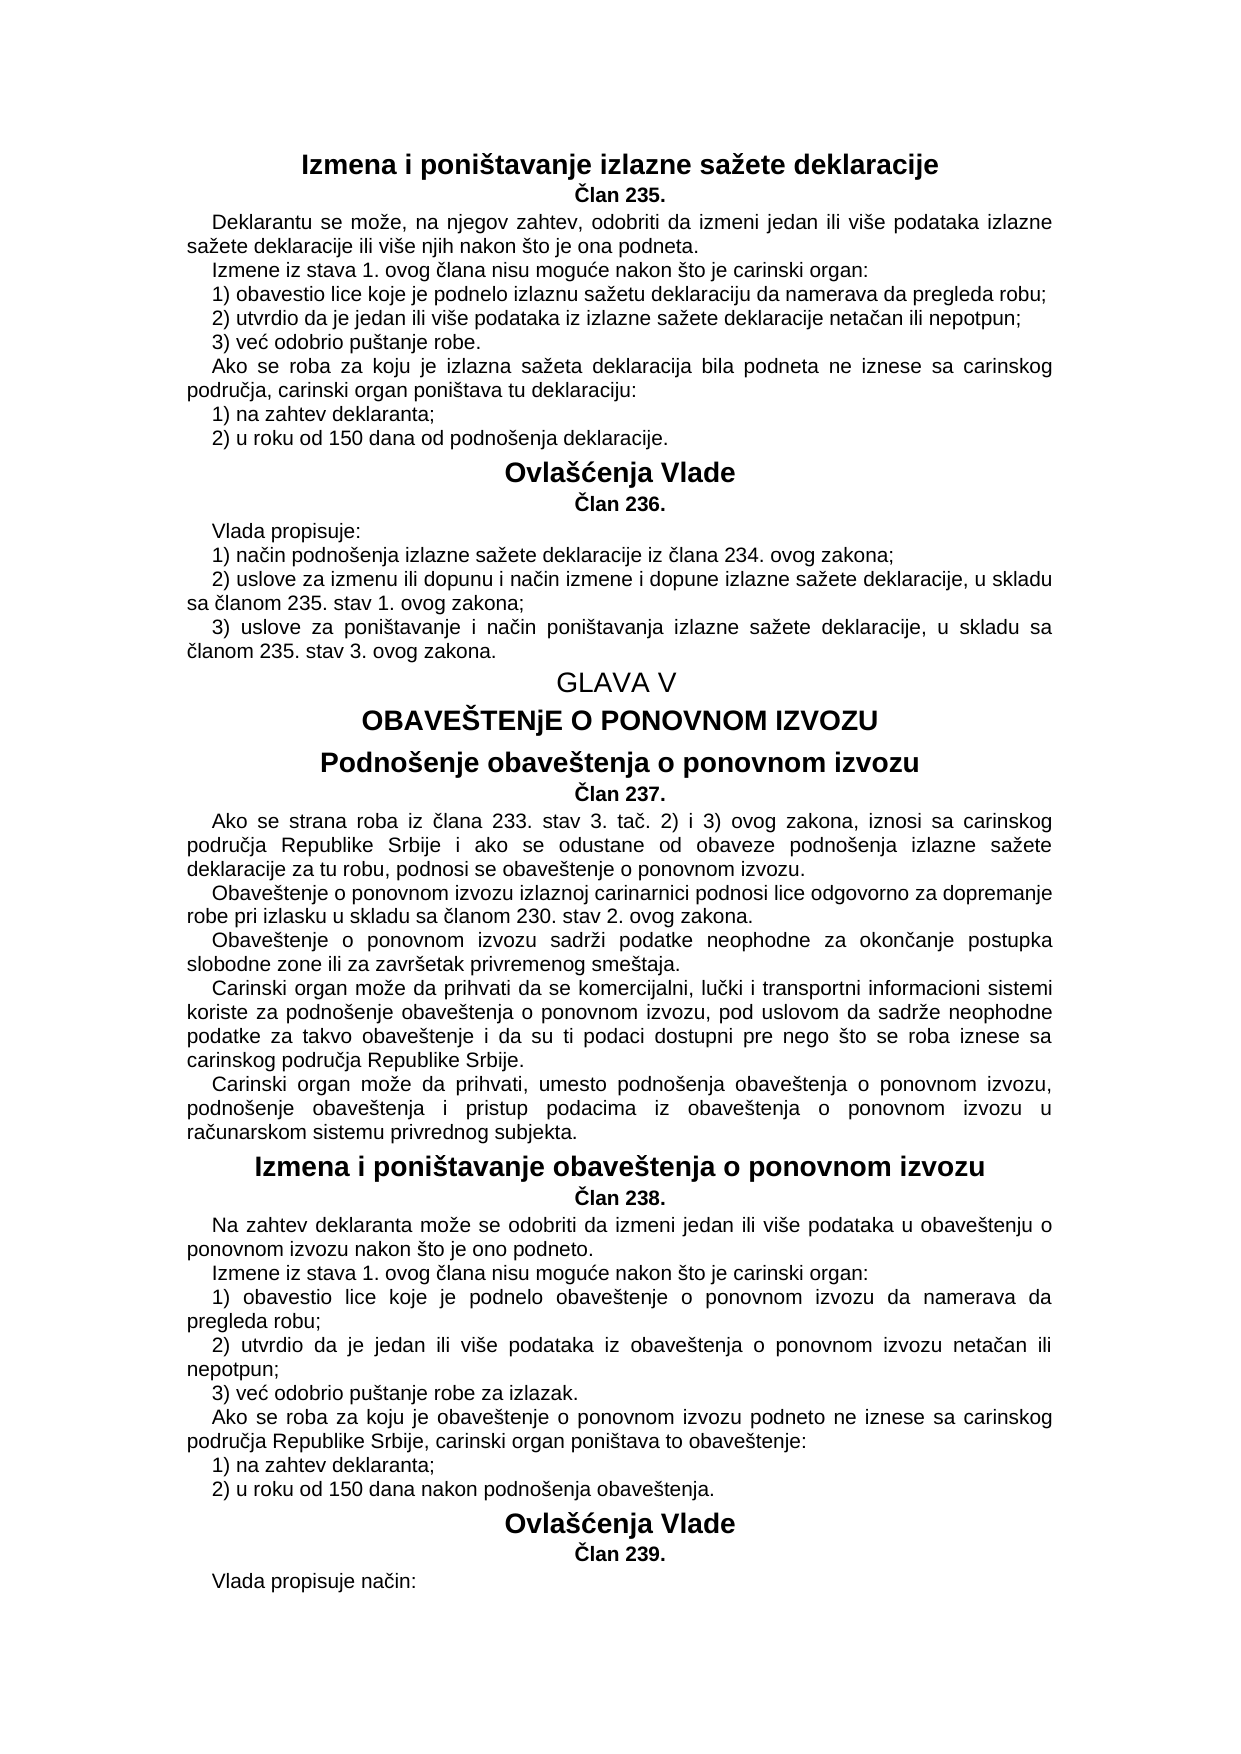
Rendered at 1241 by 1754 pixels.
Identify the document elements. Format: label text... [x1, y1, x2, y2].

text Na zahtev deklaranta može se odobriti da izmeni jedan ili više podataka u obaveštenju o ponovnom izvozu nakon što je ono podneto. [187, 1213, 1053, 1261]
text Član 238. [148, 1186, 1093, 1210]
text Ovlašćenja Vlade [148, 456, 1093, 488]
text Izmene iz stava 1. ovog člana nisu moguće nakon što je carinski organ: [187, 258, 1053, 282]
text 2) uslove za izmenu ili dopunu i način izmene i dopune izlazne sažete deklaracije, u skladu sa članom 235. stav 1. ovog zakona; [187, 567, 1053, 614]
text 3) uslove za poništavanje i način poništavanja izlazne sažete deklaracije, u skladu sa članom 235. stav 3. ovog zakona. [187, 614, 1053, 662]
text Obaveštenje o ponovnom izvozu sadrži podatke neophodne za okončanje postupka slobodne zone ili za završetak privremenog smeštaja. [187, 928, 1053, 976]
text Ako se strana roba iz člana 233. stav 3. tač. 2) i 3) ovog zakona, iznosi sa carinskog područja Republike Srbije i ako se odustane od obaveze podnošenja izlazne sažete deklaracije za tu robu, podnosi se obaveštenje o ponovnom izvozu. [187, 808, 1053, 880]
text GLAVA V [148, 666, 1093, 698]
text 1) obavestio lice koje je podnelo obaveštenje o ponovnom izvozu da namerava da pregleda robu; [187, 1285, 1053, 1333]
text 2) utvrdio da je jedan ili više podataka iz obaveštenja o ponovnom izvozu netačan ili nepotpun; [187, 1333, 1053, 1381]
text 1) na zahtev deklaranta; [187, 1452, 1053, 1476]
text Podnošenje obaveštenja o ponovnom izvozu [148, 746, 1093, 778]
text Carinski organ može da prihvati da se komercijalni, lučki i transportni informacioni sistemi koriste za podnošenje obaveštenja o ponovnom izvozu, pod uslovom da sadrže neophodne podatke za takvo obaveštenje i da su ti podaci dostupni pre nego što se roba iznese sa carinskog područja Republike Srbije. [187, 976, 1053, 1072]
text 2) utvrdio da je jedan ili više podataka iz izlazne sažete deklaracije netačan ili nepotpun; [187, 306, 1053, 330]
text 3) već odobrio puštanje robe. [187, 330, 1053, 354]
text Vlada propisuje: [187, 519, 1053, 543]
text Obaveštenje o ponovnom izvozu izlaznoj carinarnici podnosi lice odgovorno za dopremanje robe pri izlasku u skladu sa članom 230. stav 2. ovog zakona. [187, 880, 1053, 928]
text Član 235. [148, 183, 1093, 207]
text 1) način podnošenja izlazne sažete deklaracije iz člana 234. ovog zakona; [187, 543, 1053, 567]
text Ako se roba za koju je izlazna sažeta deklaracija bila podneta ne iznese sa carinskog područja, carinski organ poništava tu deklaraciju: [187, 354, 1053, 402]
text Ako se roba za koju je obaveštenje o ponovnom izvozu podneto ne iznese sa carinskog područja Republike Srbije, carinski organ poništava to obaveštenje: [187, 1404, 1053, 1452]
text Deklarantu se može, na njegov zahtev, odobriti da izmeni jedan ili više podataka izlazne sažete deklaracije ili više njih nakon što je ona podneta. [187, 210, 1053, 258]
text Ovlašćenja Vlade [148, 1507, 1093, 1539]
text 1) obavestio lice koje je podnelo izlaznu sažetu deklaraciju da namerava da pregleda robu; [187, 282, 1053, 306]
text Član 239. [148, 1542, 1093, 1566]
text 1) na zahtev deklaranta; [187, 402, 1053, 426]
text 2) u roku od 150 dana od podnošenja deklaracije. [187, 426, 1053, 450]
text Član 236. [148, 492, 1093, 516]
text Izmena i poništavanje izlazne sažete deklaracije [148, 148, 1093, 180]
text Izmene iz stava 1. ovog člana nisu moguće nakon što je carinski organ: [187, 1261, 1053, 1285]
text 3) već odobrio puštanje robe za izlazak. [187, 1381, 1053, 1404]
text OBAVEŠTENjE O PONOVNOM IZVOZU [171, 704, 1069, 737]
text Član 237. [148, 781, 1093, 805]
text Carinski organ može da prihvati, umesto podnošenja obaveštenja o ponovnom izvozu, podnošenje obaveštenja i pristup podacima iz obaveštenja o ponovnom izvozu u računarskom sistemu privrednog subjekta. [187, 1072, 1053, 1144]
text 2) u roku od 150 dana nakon podnošenja obaveštenja. [187, 1476, 1053, 1500]
text Izmena i poništavanje obaveštenja o ponovnom izvozu [148, 1150, 1093, 1183]
text Vlada propisuje način: [187, 1569, 1053, 1593]
